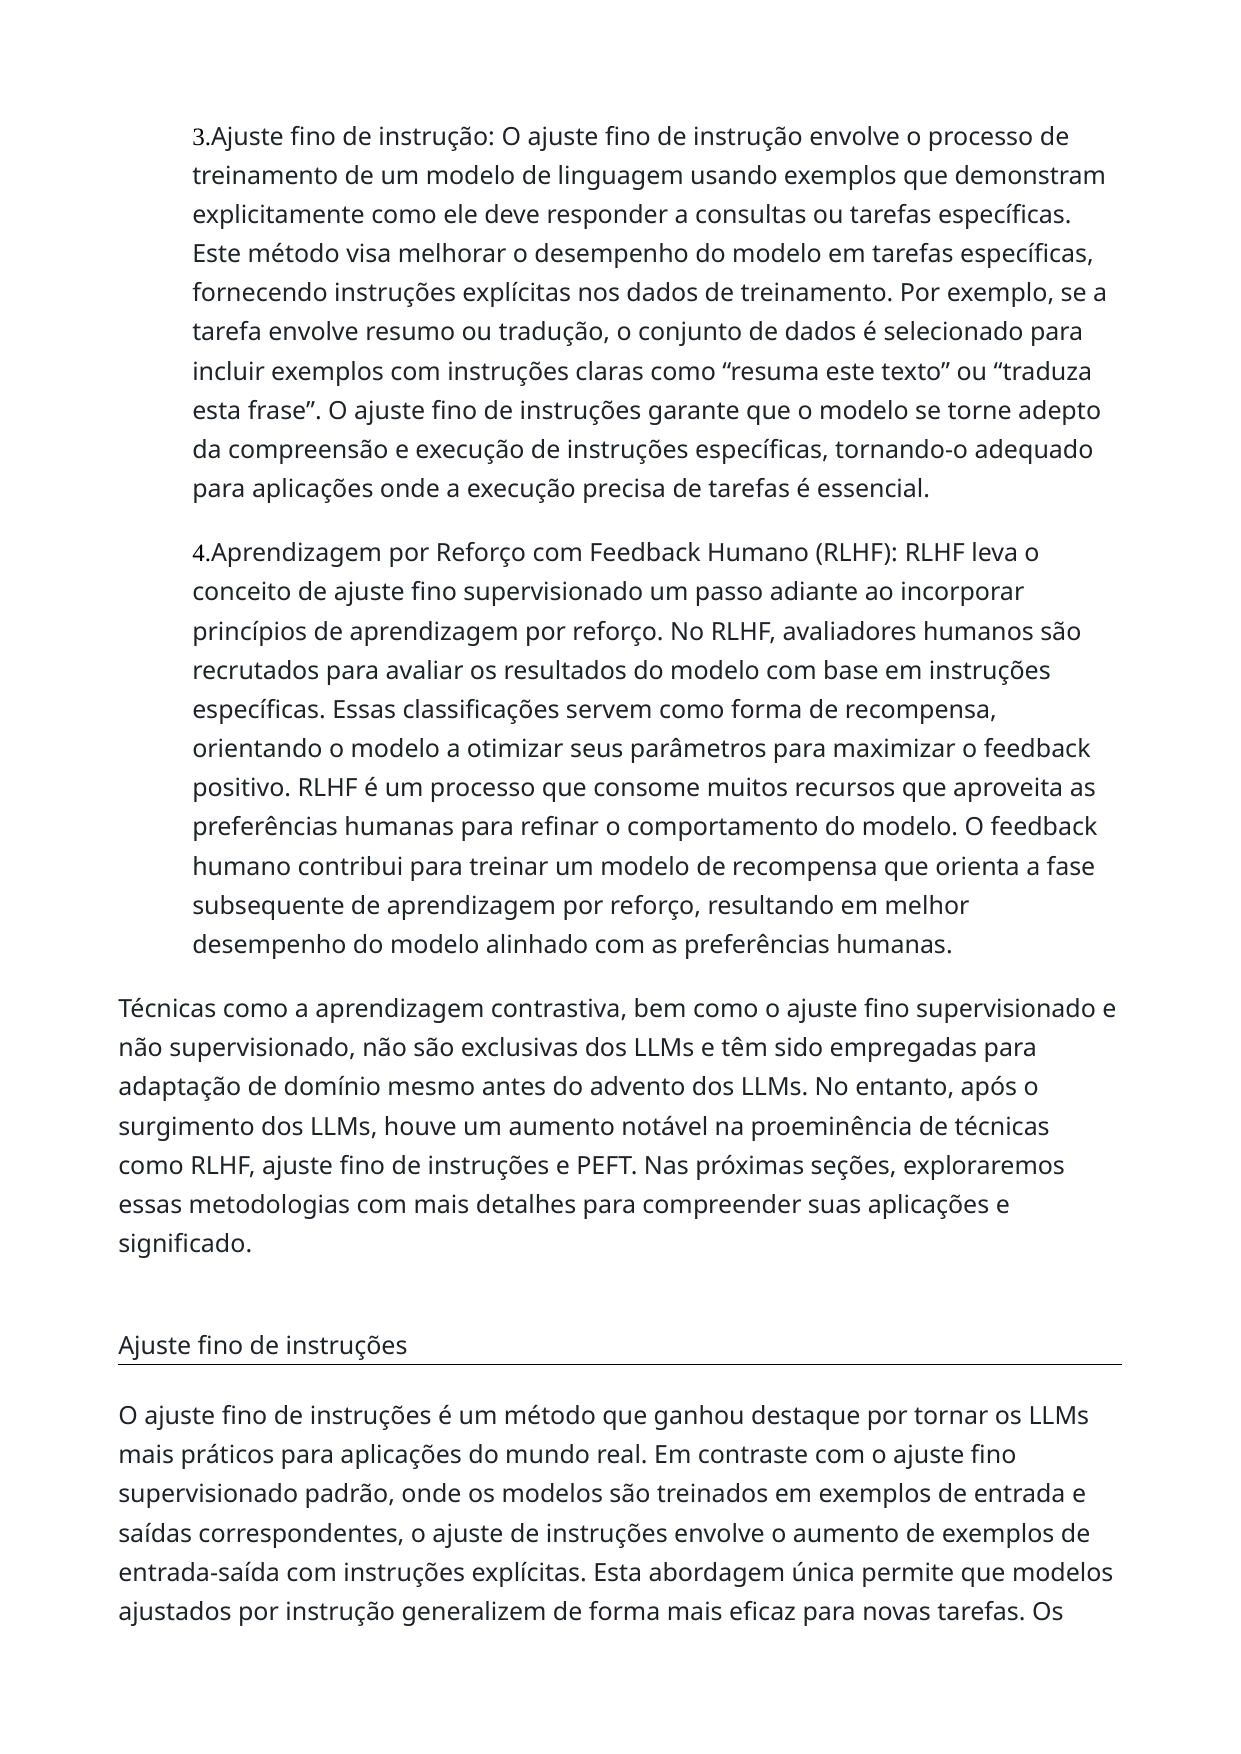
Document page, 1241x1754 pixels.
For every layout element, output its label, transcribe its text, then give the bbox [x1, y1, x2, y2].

list Aprendizagem por Reforço com Feedback Humano (RLHF): RLHF leva o conceito de ajuste fino supervisionado um passo adiante ao incorporar princípios de aprendizagem por reforço. No RLHF, avaliadores humanos são recrutados para avaliar os resultados do modelo com base em instruções específicas. Essas classificações servem como forma de recompensa, orientando o modelo a otimizar seus parâmetros para maximizar o feedback positivo. RLHF é um processo que consome muitos recursos que aproveita as preferências humanas para refinar o comportamento do modelo. O feedback humano contribui para treinar um modelo de recompensa que orienta a fase subsequente de aprendizagem por reforço, resultando em melhor desempenho do modelo alinhado com as preferências humanas. [118, 535, 1122, 961]
list Ajuste fino de instrução: O ajuste fino de instrução envolve o processo de treinamento de um modelo de linguagem usando exemplos que demonstram explicitamente como ele deve responder a consultas ou tarefas específicas. Este método visa melhorar o desempenho do modelo em tarefas específicas, fornecendo instruções explícitas nos dados de treinamento. Por exemplo, se a tarefa envolve resumo ou tradução, o conjunto de dados é selecionado para incluir exemplos com instruções claras como “resuma este texto” ou “traduza esta frase”. O ajuste fino de instruções garante que o modelo se torne adepto da compreensão e execução de instruções específicas, tornando-o adequado para aplicações onde a execução precisa de tarefas é essencial. [118, 118, 1122, 505]
subtitle Ajuste fino de instruções [118, 1327, 1122, 1364]
text Técnicas como a aprendizagem contrastiva, bem como o ajuste fino supervisionado e não supervisionado, não são exclusivas dos LLMs e têm sido empregadas para adaptação de domínio mesmo antes do advento dos LLMs. No entanto, após o surgimento dos LLMs, houve um aumento notável na proeminência de técnicas como RLHF, ajuste fino de instruções e PEFT. Nas próximas seções, exploraremos essas metodologias com mais detalhes para compreender suas aplicações e significado. [118, 991, 1122, 1260]
text O ajuste fino de instruções é um método que ganhou destaque por tornar os LLMs mais práticos para aplicações do mundo real. Em contraste com o ajuste fino supervisionado padrão, onde os modelos são treinados em exemplos de entrada e saídas correspondentes, o ajuste de instruções envolve o aumento de exemplos de entrada-saída com instruções explícitas. Esta abordagem única permite que modelos ajustados por instrução generalizem de forma mais eficaz para novas tarefas. Os [118, 1398, 1122, 1628]
